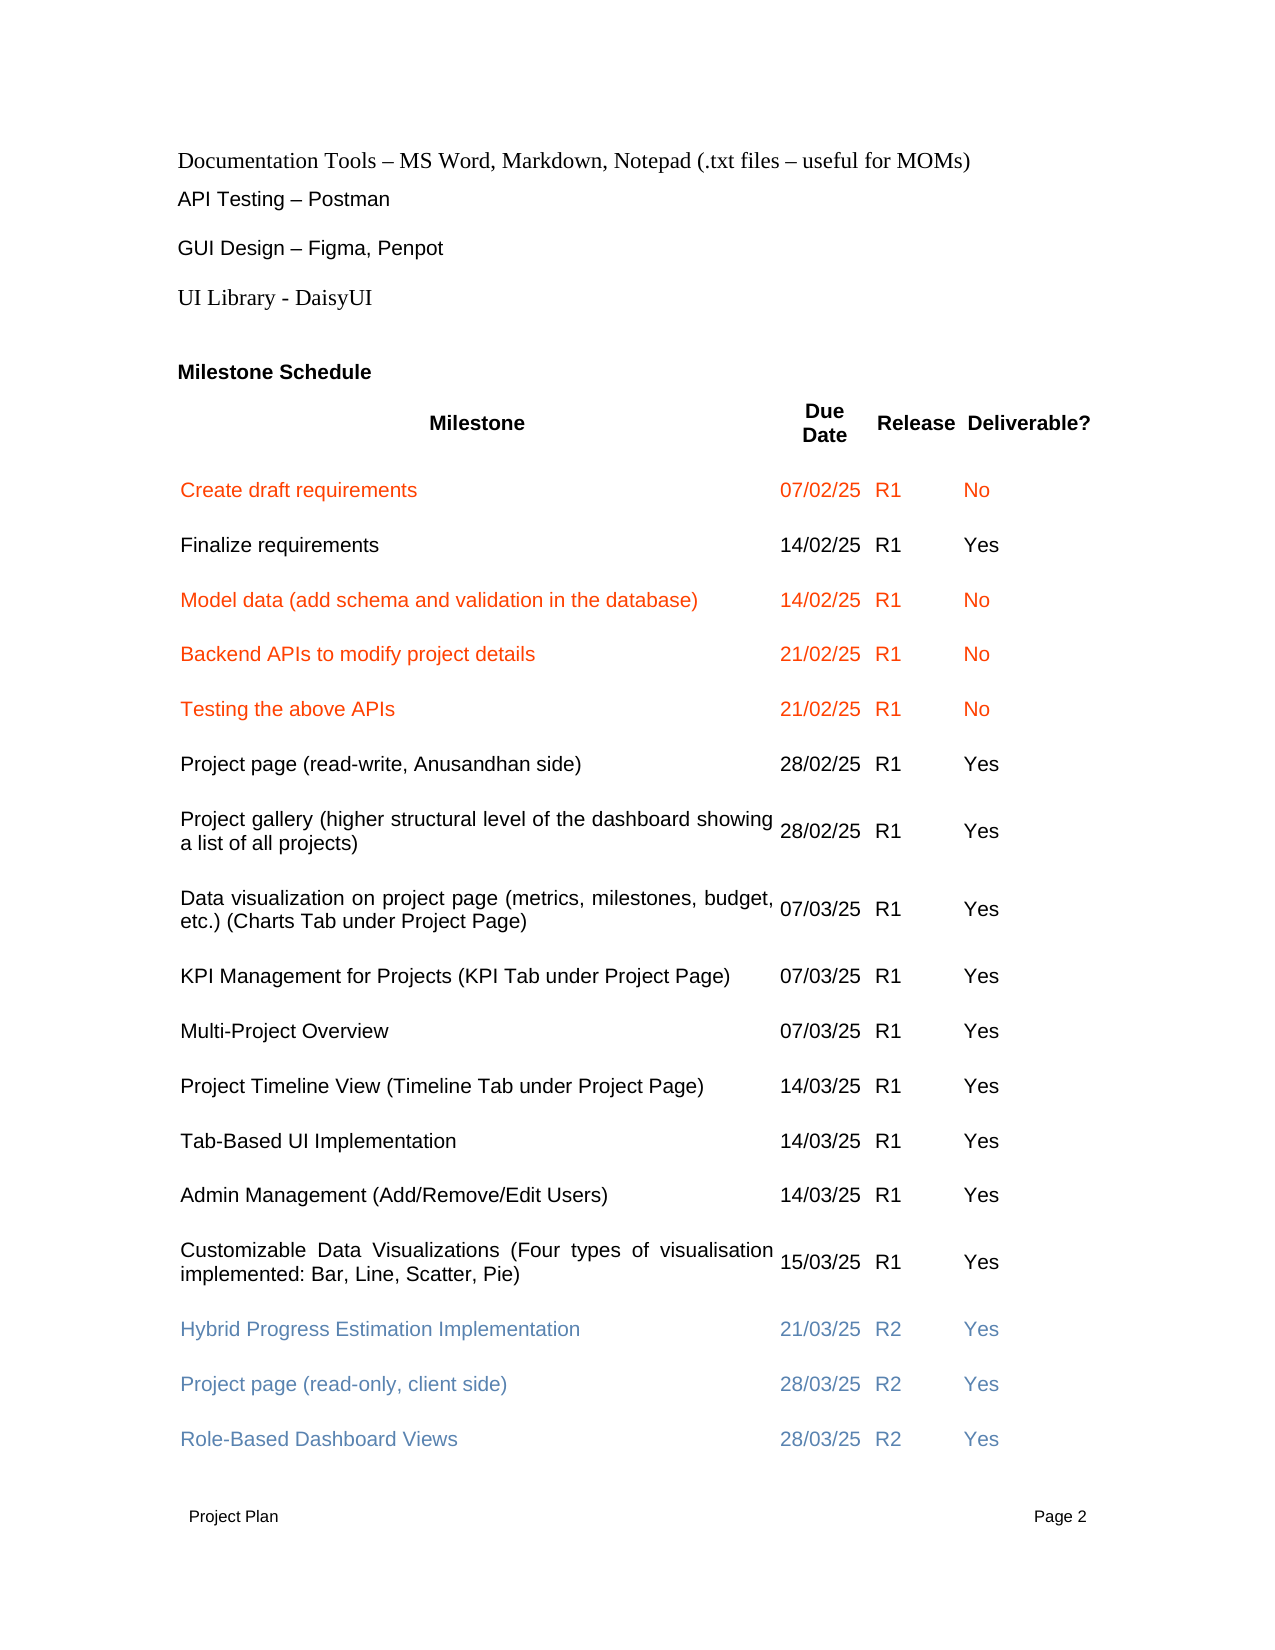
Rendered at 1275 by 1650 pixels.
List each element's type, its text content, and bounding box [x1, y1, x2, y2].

table_cell Finalize requirements [177, 530, 777, 584]
text UI Library - DaisyUI [177, 284, 1098, 311]
text API Testing – Postman [177, 186, 1098, 210]
table_header Release [872, 396, 960, 475]
table_cell 14/03/25 [777, 1180, 872, 1235]
subtitle Milestone Schedule [177, 360, 1098, 384]
table_cell 07/03/25 [777, 883, 872, 961]
table_cell Model data (add schema and validation in the database) [177, 585, 777, 639]
table_cell R2 [872, 1424, 960, 1478]
table_cell R2 [872, 1369, 960, 1423]
table_cell Role-Based Dashboard Views [177, 1424, 777, 1478]
table_cell Data visualization on project page (metrics, milestones, budget, etc.) (Charts Tab under Project Page) [177, 883, 777, 961]
table_cell Yes [960, 804, 1098, 882]
table_cell 28/03/25 [777, 1369, 872, 1423]
table_cell 21/02/25 [777, 639, 872, 694]
table_header Milestone [177, 396, 777, 475]
table_cell Project page (read-write, Anusandhan side) [177, 749, 777, 804]
table_cell 28/02/25 [777, 749, 872, 804]
table_cell No [960, 639, 1098, 694]
table_cell Yes [960, 530, 1098, 584]
table_cell Yes [960, 961, 1098, 1016]
table_cell Multi-Project Overview [177, 1016, 777, 1071]
table_cell No [960, 585, 1098, 639]
table_cell 28/03/25 [777, 1424, 872, 1478]
table_cell Yes [960, 1016, 1098, 1071]
table_cell R2 [872, 1314, 960, 1369]
table_cell 15/03/25 [777, 1235, 872, 1314]
table_cell Yes [960, 1369, 1098, 1423]
table_cell R1 [872, 530, 960, 584]
table_cell R1 [872, 883, 960, 961]
table_cell R1 [872, 585, 960, 639]
table_cell Project page (read-only, client side) [177, 1369, 777, 1423]
table_cell 07/02/25 [777, 475, 872, 530]
table_cell R1 [872, 749, 960, 804]
table_cell Testing the above APIs [177, 694, 777, 749]
table_cell KPI Management for Projects (KPI Tab under Project Page) [177, 961, 777, 1016]
table_cell Project Timeline View (Timeline Tab under Project Page) [177, 1071, 777, 1126]
table_cell Admin Management (Add/Remove/Edit Users) [177, 1180, 777, 1235]
table_cell R1 [872, 1071, 960, 1126]
table_cell 14/03/25 [777, 1126, 872, 1180]
table_cell R1 [872, 961, 960, 1016]
table_cell R1 [872, 475, 960, 530]
table_cell R1 [872, 639, 960, 694]
table_cell R1 [872, 804, 960, 882]
table_cell Yes [960, 749, 1098, 804]
table_cell Yes [960, 1314, 1098, 1369]
table_cell 21/03/25 [777, 1314, 872, 1369]
table_cell R1 [872, 1126, 960, 1180]
table_cell Project gallery (higher structural level of the dashboard showing a list of all projects) [177, 804, 777, 882]
table_cell Yes [960, 1424, 1098, 1478]
table_cell Tab-Based UI Implementation [177, 1126, 777, 1180]
table_cell Customizable Data Visualizations (Four types of visualisation implemented: Bar, Line, Scatter, Pie) [177, 1235, 777, 1314]
table_cell No [960, 694, 1098, 749]
table_cell Create draft requirements [177, 475, 777, 530]
table_header Deliverable? [960, 396, 1098, 475]
table_cell Yes [960, 1235, 1098, 1314]
text GUI Design – Figma, Penpot [177, 235, 1098, 259]
table_cell 14/02/25 [777, 585, 872, 639]
table_cell Hybrid Progress Estimation Implementation [177, 1314, 777, 1369]
table_cell No [960, 475, 1098, 530]
table_cell 28/02/25 [777, 804, 872, 882]
table_cell R1 [872, 1016, 960, 1071]
table_cell 07/03/25 [777, 961, 872, 1016]
table_cell 14/02/25 [777, 530, 872, 584]
table_cell Backend APIs to modify project details [177, 639, 777, 694]
table_cell Yes [960, 1180, 1098, 1235]
text Documentation Tools – MS Word, Markdown, Notepad (.txt files – useful for MOMs) [177, 148, 1098, 174]
table_header Due Date [777, 396, 872, 475]
table_cell 14/03/25 [777, 1071, 872, 1126]
table_cell Yes [960, 883, 1098, 961]
table_cell R1 [872, 1235, 960, 1314]
table_cell Yes [960, 1071, 1098, 1126]
table_cell R1 [872, 694, 960, 749]
table_cell Yes [960, 1126, 1098, 1180]
table_cell R1 [872, 1180, 960, 1235]
table_cell 07/03/25 [777, 1016, 872, 1071]
table_cell 21/02/25 [777, 694, 872, 749]
